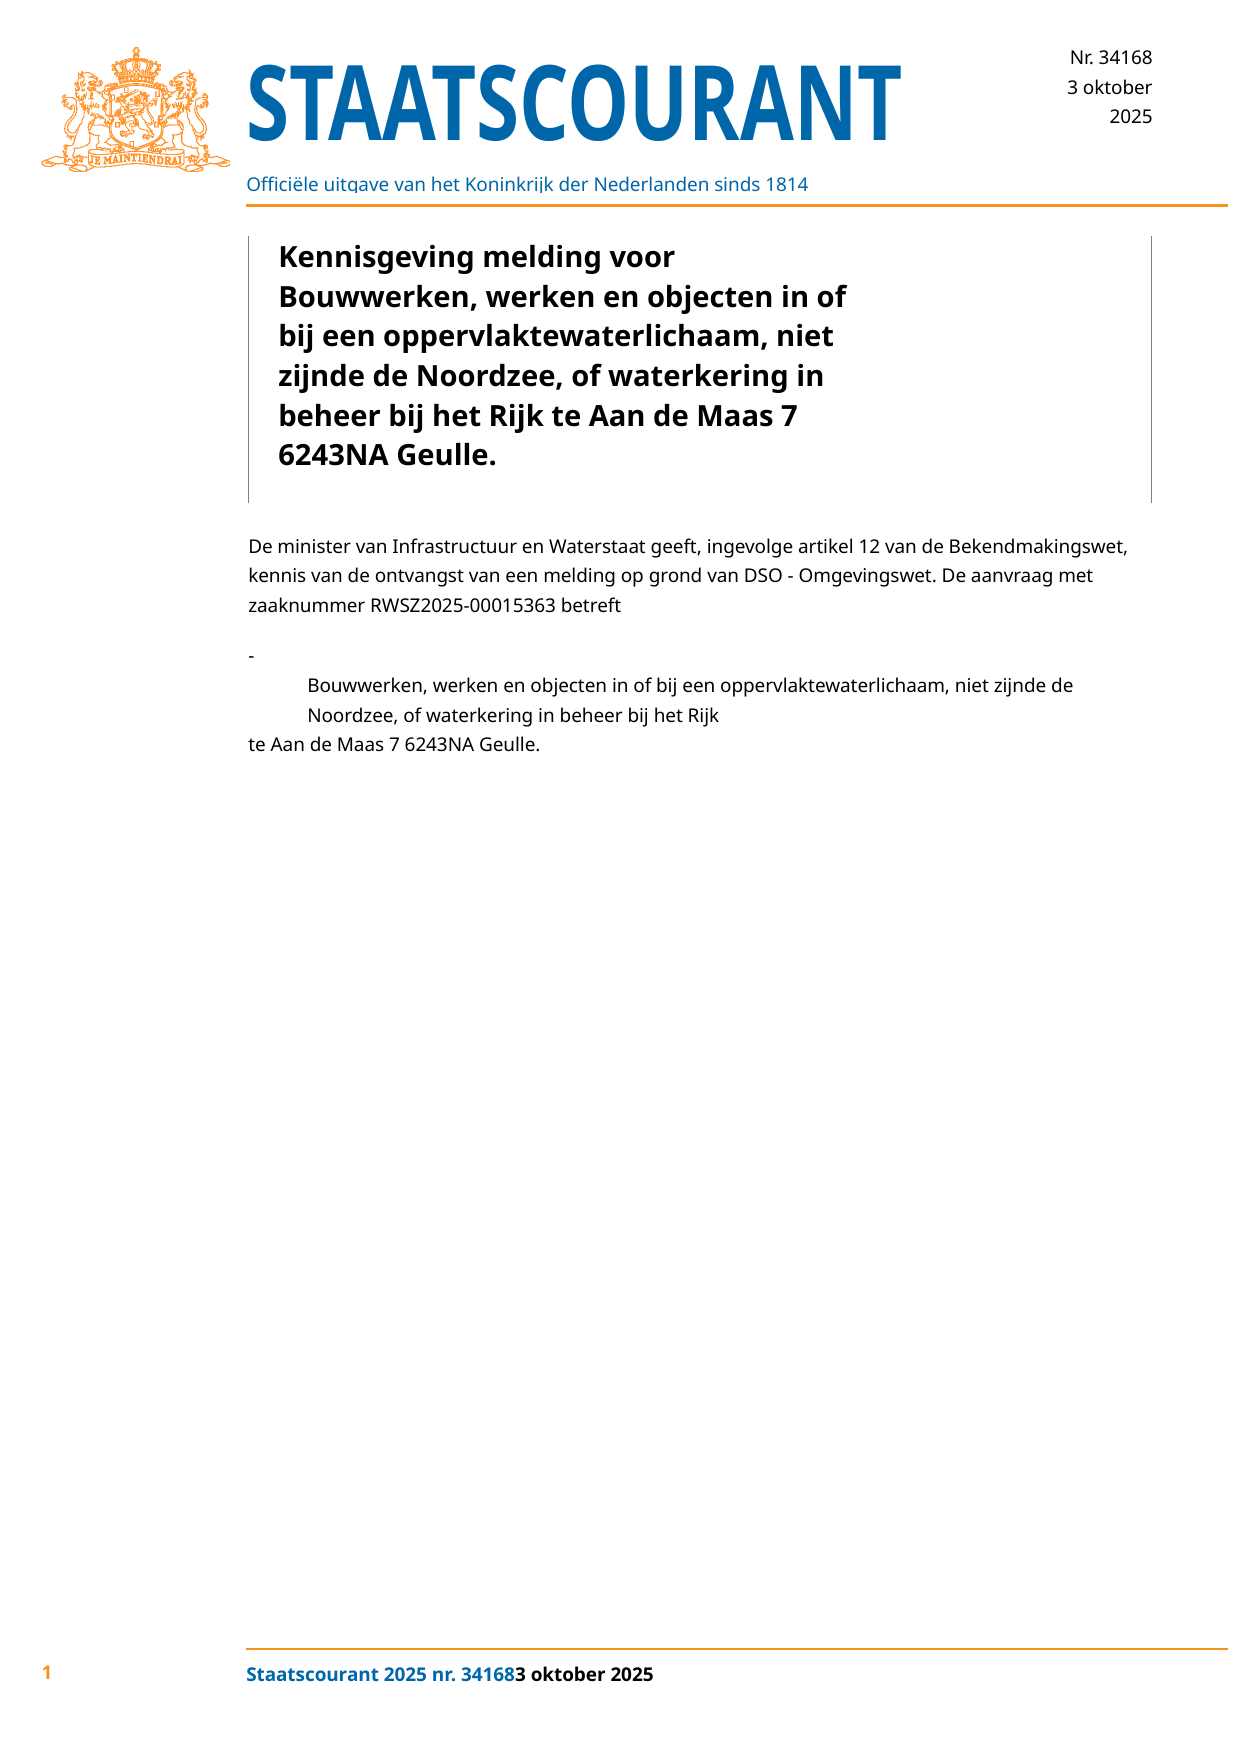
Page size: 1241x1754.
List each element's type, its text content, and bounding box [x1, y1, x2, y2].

table_header [1090, 236, 1151, 413]
text te Aan de Maas 7 6243NA Geulle. [248, 731, 1152, 757]
picture [41, 47, 231, 172]
table_header Kennisgeving melding voor Bouwwerken, werken en objecten in of bij een oppervlaktewaterlichaam, niet zijnde de Noordzee, of waterkering in beheer bij het Rijk te Aan de Maas 7 6243NA Geulle. [249, 236, 850, 503]
list Bouwwerken, werken en objecten in of bij een oppervlaktewaterlichaam, niet zijnde de Noordzee, of waterkering in beheer bij het Rijk [248, 672, 1152, 727]
table_header [850, 414, 1151, 503]
text De minister van Infrastructuur en Waterstaat geeft, ingevolge artikel 12 van de Bekendmakingswet, kennis van de ontvangst van een melding op grond van DSO - Omgevingswet. De aanvraag met zaaknummer RWSZ2025-00015363 betreft [248, 533, 1152, 618]
table_header [850, 236, 912, 413]
picture [912, 236, 1090, 414]
